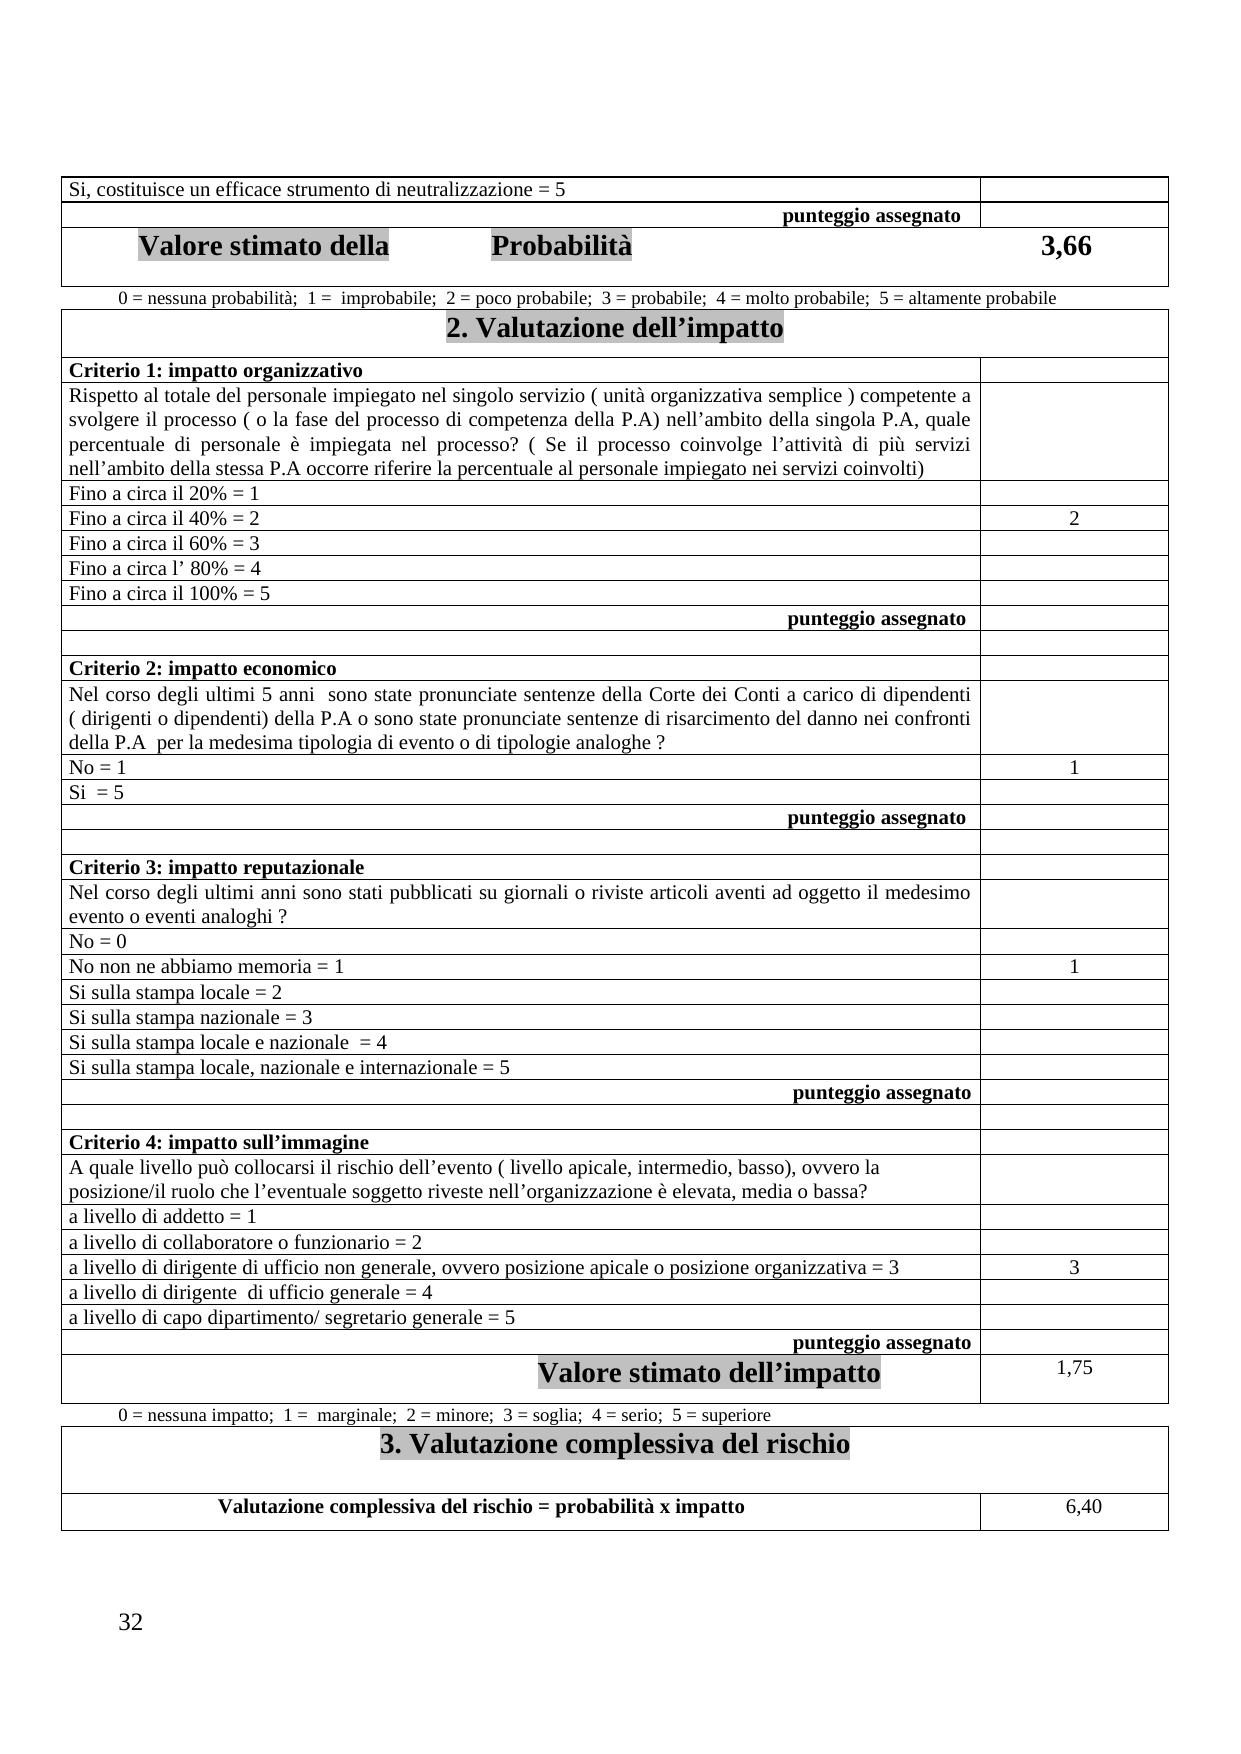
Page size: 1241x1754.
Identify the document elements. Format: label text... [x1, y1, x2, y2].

table_cell [981, 805, 1168, 829]
table_cell Si sulla stampa locale, nazionale e internazionale = 5 [62, 1055, 980, 1079]
table_cell [981, 1005, 1168, 1029]
table_cell Si sulla stampa locale e nazionale = 4 [62, 1030, 980, 1054]
table_cell Valutazione complessiva del rischio = probabilità x impatto [62, 1494, 980, 1530]
table_cell [981, 929, 1168, 953]
table_cell [981, 855, 1168, 879]
table_cell Valore stimato della Probabilità 3,66 [62, 228, 1168, 286]
table_cell [981, 481, 1168, 505]
table_cell [981, 531, 1168, 555]
table_cell [981, 780, 1168, 804]
table_cell 6,40 [981, 1494, 1168, 1530]
table_cell [62, 631, 980, 655]
table_cell [981, 1105, 1168, 1129]
table_cell punteggio assegnato [62, 1080, 980, 1104]
table_cell punteggio assegnato [62, 805, 980, 829]
table_cell [981, 980, 1168, 1004]
table_cell [981, 880, 1168, 928]
table_header 2. Valutazione dell’impatto [62, 310, 1168, 357]
table_cell Valore stimato dell’impatto [62, 1355, 980, 1403]
table_cell [981, 1055, 1168, 1079]
table_cell No = 0 [62, 929, 980, 953]
table_cell [981, 383, 1168, 479]
table_cell Si sulla stampa nazionale = 3 [62, 1005, 980, 1029]
table_cell [981, 556, 1168, 580]
table_cell [981, 1130, 1168, 1154]
table_cell Criterio 4: impatto sull’immagine [62, 1130, 980, 1154]
table_cell Si, costituisce un efficace strumento di neutralizzazione = 5 [62, 178, 980, 201]
table_cell 2 [981, 506, 1168, 530]
table_cell a livello di capo dipartimento/ segretario generale = 5 [62, 1305, 980, 1329]
table_cell Nel corso degli ultimi anni sono stati pubblicati su giornali o riviste articoli aventi ad oggetto il medesimo evento o eventi analoghi ? [62, 880, 980, 928]
table_cell [62, 1105, 980, 1129]
table_header 3. Valutazione complessiva del rischio [62, 1427, 1168, 1493]
table_cell 1 [981, 755, 1168, 779]
table_cell A quale livello può collocarsi il rischio dell’evento ( livello apicale, intermedio, basso), ovvero la posizione/il ruolo che l’eventuale soggetto riveste nell’organizzazione è elevata, media o bassa? [62, 1155, 980, 1203]
table_cell Fino a circa il 40% = 2 [62, 506, 980, 530]
table_cell Fino a circa il 20% = 1 [62, 481, 980, 505]
table_cell [981, 581, 1168, 605]
table_cell 1 [981, 955, 1168, 978]
table_cell Criterio 3: impatto reputazionale [62, 855, 980, 879]
table_cell Fino a circa il 100% = 5 [62, 581, 980, 605]
table_cell [981, 656, 1168, 680]
table_cell Fino a circa il 60% = 3 [62, 531, 980, 555]
table_cell Si = 5 [62, 780, 980, 804]
table_cell 1,75 [981, 1355, 1168, 1403]
table_cell punteggio assegnato [62, 1330, 980, 1354]
table_cell punteggio assegnato [62, 606, 980, 630]
table_cell [62, 830, 980, 854]
text 0 = nessuna probabilità; 1 = improbabile; 2 = poco probabile; 3 = probabile; 4 = molto probabile; 5 = altamente probabile [118, 287, 1122, 309]
table_cell 3 [981, 1255, 1168, 1279]
table_cell a livello di addetto = 1 [62, 1205, 980, 1228]
table_cell No = 1 [62, 755, 980, 779]
table_cell [981, 681, 1168, 754]
table_cell [981, 203, 1168, 227]
table_cell [981, 358, 1168, 382]
table_cell a livello di dirigente di ufficio non generale, ovvero posizione apicale o posizione organizzativa = 3 [62, 1255, 980, 1279]
table_cell No non ne abbiamo memoria = 1 [62, 955, 980, 978]
table_cell [981, 1230, 1168, 1254]
table_cell [981, 178, 1168, 201]
table_cell [981, 1080, 1168, 1104]
table_cell Criterio 2: impatto economico [62, 656, 980, 680]
table_cell Si sulla stampa locale = 2 [62, 980, 980, 1004]
table_cell [981, 606, 1168, 630]
table_cell [981, 1030, 1168, 1054]
table_cell [981, 830, 1168, 854]
table_cell [981, 631, 1168, 655]
table_cell Criterio 1: impatto organizzativo [62, 358, 980, 382]
table_cell punteggio assegnato [62, 203, 980, 227]
table_cell [981, 1205, 1168, 1228]
text 0 = nessuna impatto; 1 = marginale; 2 = minore; 3 = soglia; 4 = serio; 5 = superiore [118, 1404, 1122, 1426]
table_cell Fino a circa l’ 80% = 4 [62, 556, 980, 580]
table_cell Rispetto al totale del personale impiegato nel singolo servizio ( unità organizzativa semplice ) competente a svolgere il processo ( o la fase del processo di competenza della P.A) nell’ambito della singola P.A, quale percentuale di personale è impiegata nel processo? ( Se il processo coinvolge l’attività di più servizi nell’ambito della stessa P.A occorre riferire la percentuale al personale impiegato nei servizi coinvolti) [62, 383, 980, 479]
table_cell [981, 1330, 1168, 1354]
table_cell a livello di dirigente di ufficio generale = 4 [62, 1280, 980, 1304]
table_cell [981, 1280, 1168, 1304]
table_cell a livello di collaboratore o funzionario = 2 [62, 1230, 980, 1254]
table_cell Nel corso degli ultimi 5 anni sono state pronunciate sentenze della Corte dei Conti a carico di dipendenti ( dirigenti o dipendenti) della P.A o sono state pronunciate sentenze di risarcimento del danno nei confronti della P.A per la medesima tipologia di evento o di tipologie analoghe ? [62, 681, 980, 754]
table_cell [981, 1305, 1168, 1329]
table_cell [981, 1155, 1168, 1203]
